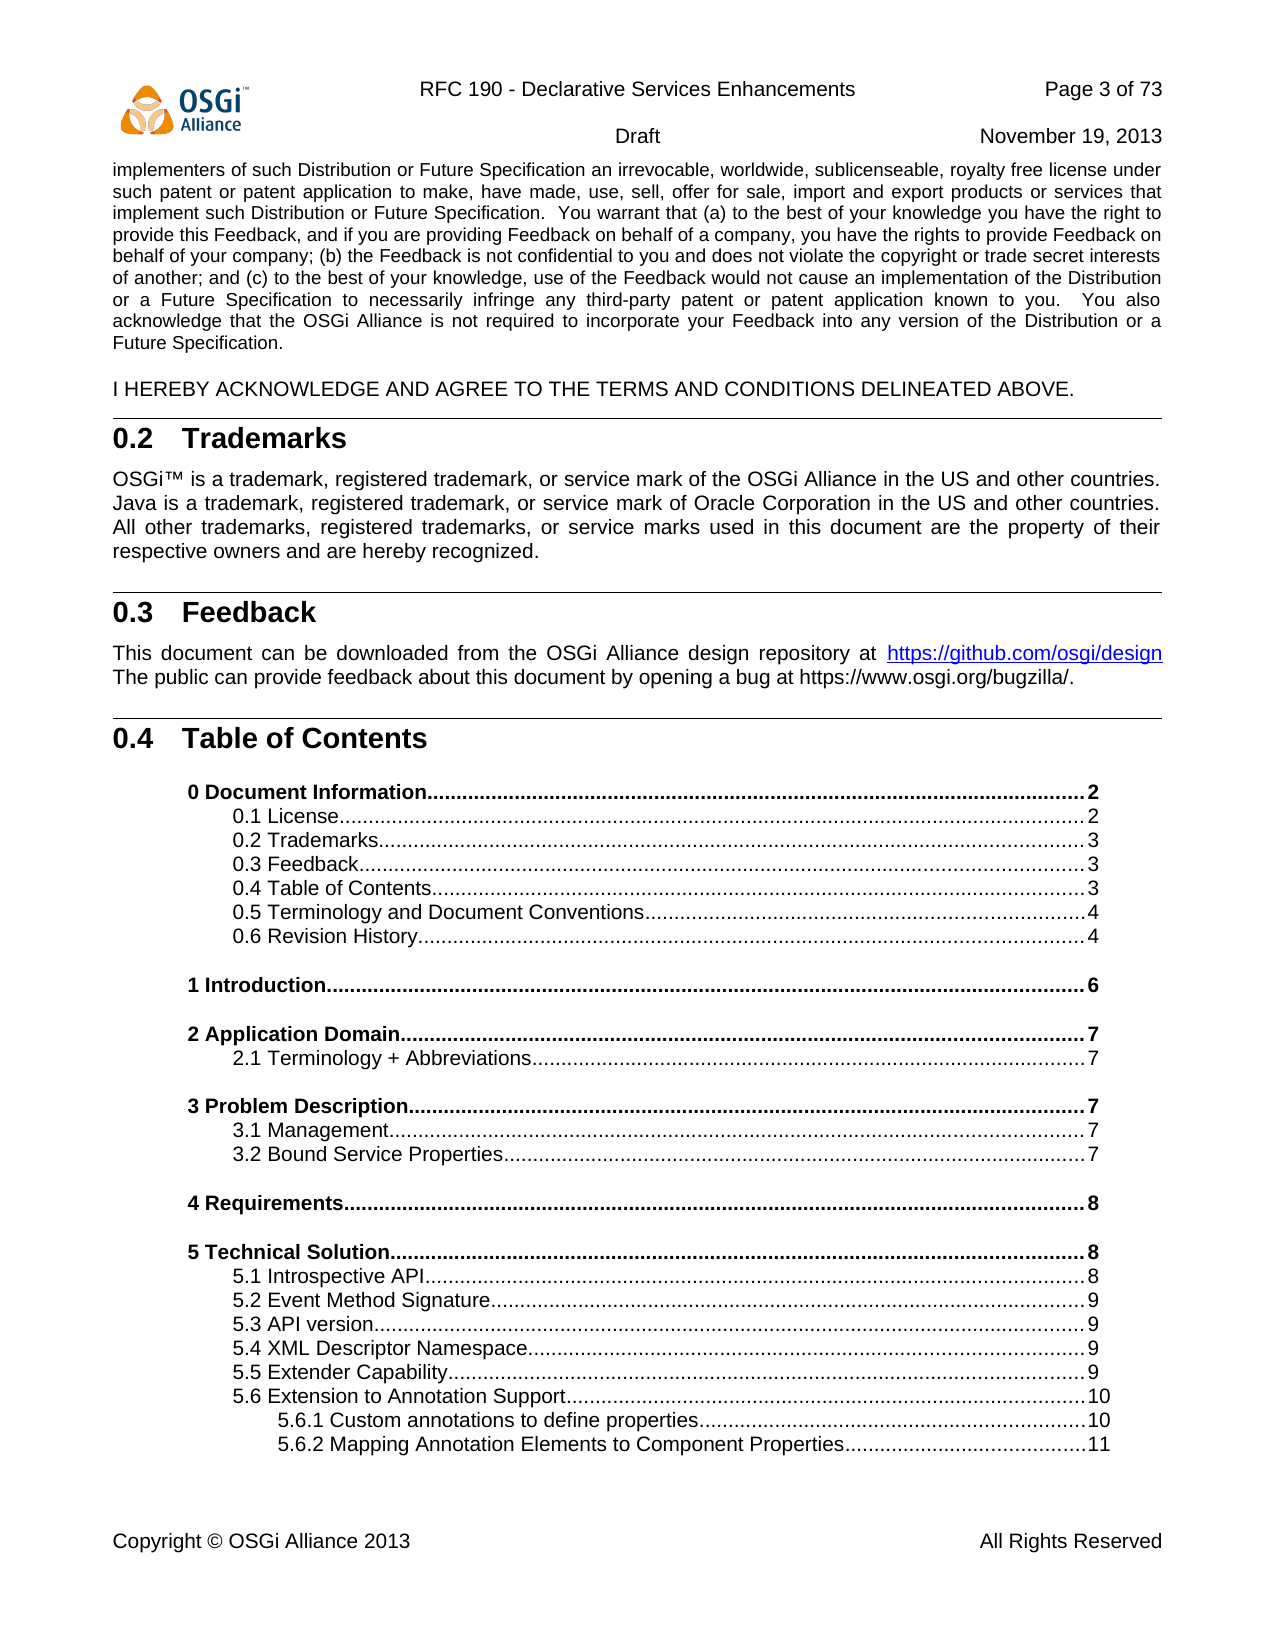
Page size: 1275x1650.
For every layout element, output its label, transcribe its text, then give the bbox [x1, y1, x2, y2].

text 5.2 Event Method Signature 9 [232, 1288, 1162, 1312]
text 4 Requirements 8 [187, 1191, 1162, 1215]
text 3.2 Bound Service Properties 7 [232, 1142, 1162, 1166]
text 0.4 Table of Contents 3 [232, 876, 1162, 899]
text 2 Application Domain 7 [187, 1021, 1162, 1045]
text 0.5 Terminology and Document Conventions 4 [232, 899, 1162, 923]
text 0 Document Information 2 [187, 780, 1162, 804]
text 3.1 Management 7 [232, 1118, 1162, 1142]
text implementers of such Distribution or Future Specification an irrevocable, worldwide, sublicenseable, royalty free license under such patent or patent application to make, have made, use, sell, offer for sale, import and export products or services that implement such Distribution or Future Specification. You warrant that (a) to the best of your knowledge you have the right to provide this Feedback, and if you are providing Feedback on behalf of a company, you have the rights to provide Feedback on behalf of your company; (b) the Feedback is not confidential to you and does not violate the copyright or trade secret interests of another; and (c) to the best of your knowledge, use of the Feedback would not cause an implementation of the Distribution or a Future Specification to necessarily infringe any third-party patent or patent application known to you. You also acknowledge that the OSGi Alliance is not required to incorporate your Feedback into any version of the Distribution or a Future Specification. [112, 159, 1162, 353]
text 5.5 Extender Capability 9 [232, 1360, 1162, 1384]
text 5.6 Extension to Annotation Support 10 [232, 1384, 1162, 1408]
text 5.6.1 Custom annotations to define properties 10 [277, 1408, 1162, 1432]
text 0.6 Revision History 4 [232, 923, 1162, 947]
subtitle Trademarks [112, 419, 1162, 454]
text 1 Introduction 6 [187, 972, 1162, 996]
text 5.1 Introspective API 8 [232, 1264, 1162, 1288]
text I HEREBY ACKNOWLEDGE AND AGREE TO THE TERMS AND CONDITIONS DELINEATED ABOVE. [112, 377, 1162, 401]
text OSGi™ is a trademark, registered trademark, or service mark of the OSGi Alliance in the US and other countries. Java is a trademark, registered trademark, or service mark of Oracle Corporation in the US and other countries. All other trademarks, registered trademarks, or service marks used in this document are the property of their respective owners and are hereby recognized. [112, 467, 1162, 563]
text 5 Technical Solution 8 [187, 1240, 1162, 1264]
text 5.3 API version 9 [232, 1312, 1162, 1336]
subtitle Table of Contents [112, 719, 1162, 755]
subtitle Feedback [112, 593, 1162, 628]
text 0.2 Trademarks 3 [232, 828, 1162, 852]
text 3 Problem Description 7 [187, 1094, 1162, 1118]
text This document can be downloaded from the OSGi Alliance design repository at https://github.com/osgi/design The public can provide feedback about this document by opening a bug at https://www.osgi.org/bugzilla/. [112, 641, 1162, 689]
text 2.1 Terminology + Abbreviations 7 [232, 1045, 1162, 1069]
text 0.1 License 2 [232, 804, 1162, 828]
text 0.3 Feedback 3 [232, 852, 1162, 876]
picture [113, 78, 257, 142]
text 5.6.2 Mapping Annotation Elements to Component Properties 11 [277, 1432, 1162, 1456]
text 5.4 XML Descriptor Namespace 9 [232, 1336, 1162, 1360]
